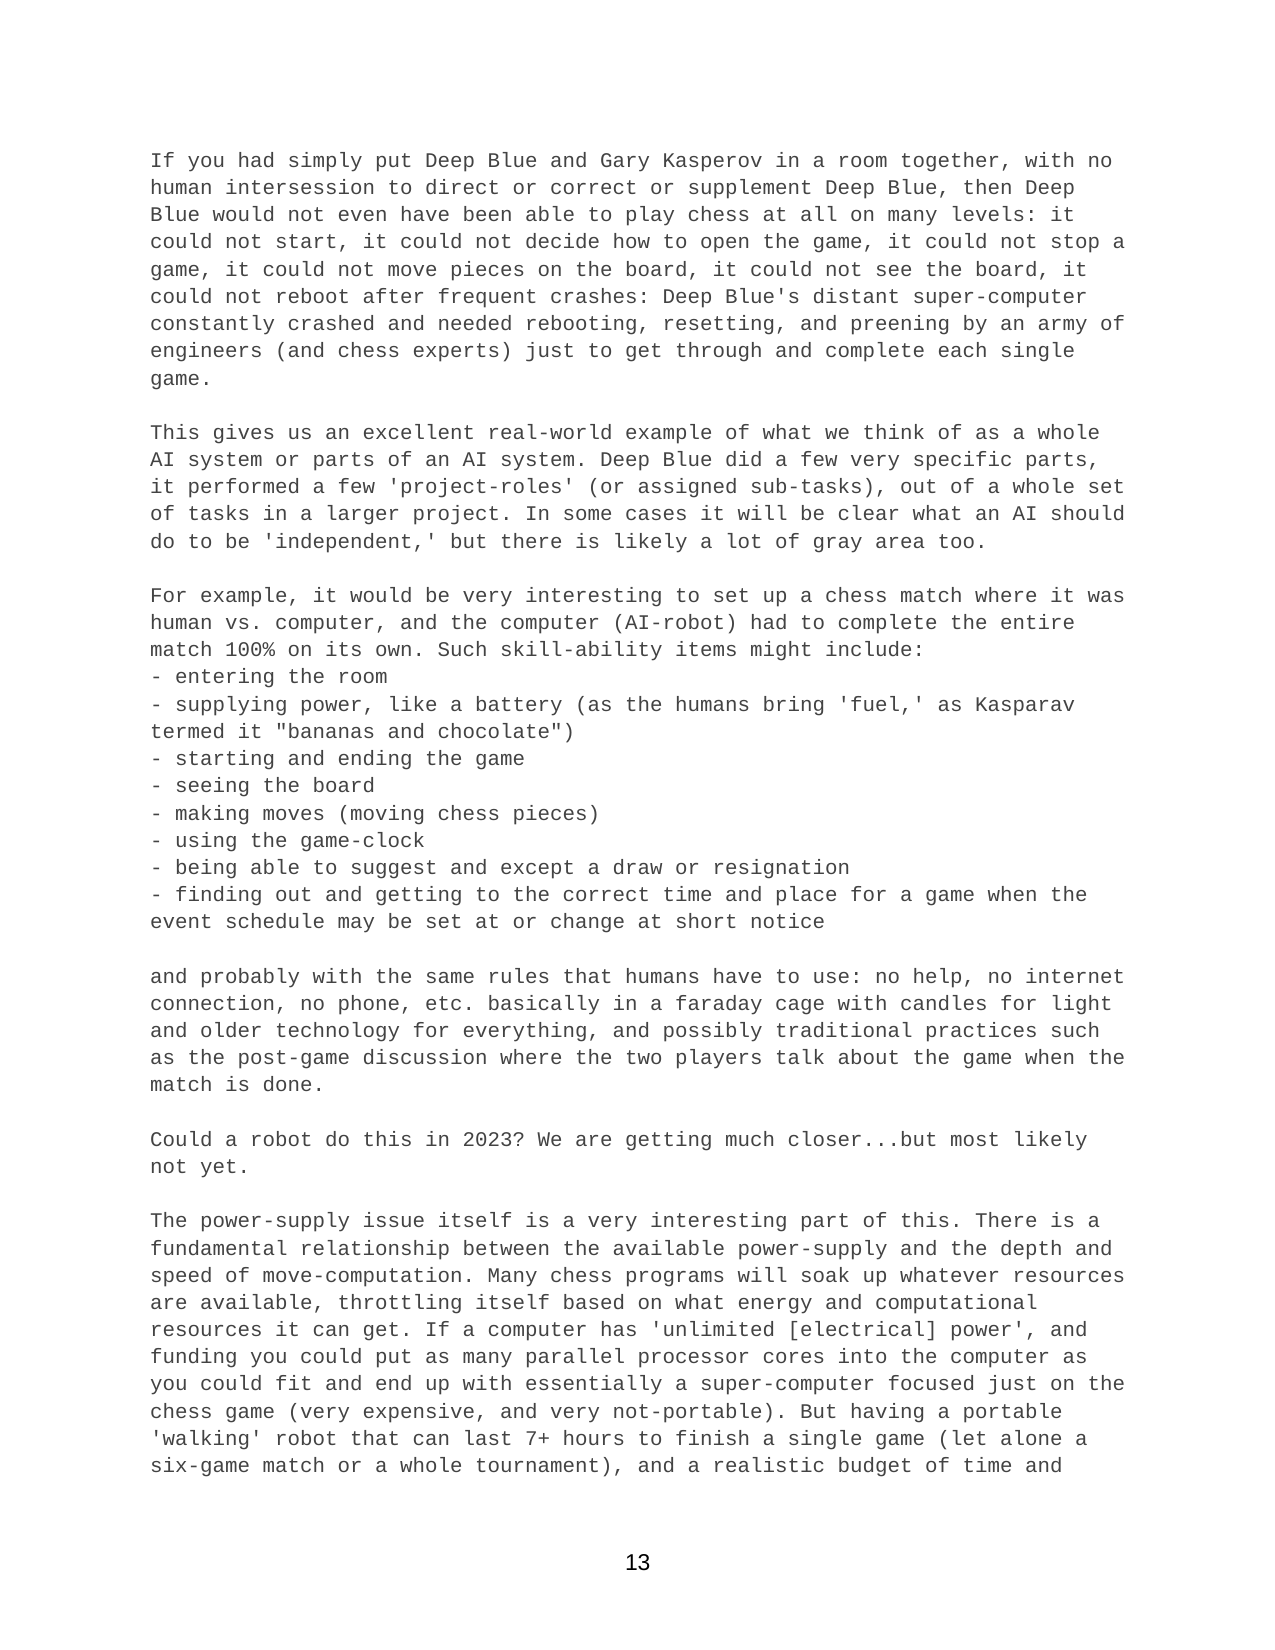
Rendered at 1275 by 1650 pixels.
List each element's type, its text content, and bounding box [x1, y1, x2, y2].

text and probably with the same rules that humans have to use: no help, no internet connection, no phone, etc. basically in a faraday cage with candles for light and older technology for everything, and possibly traditional practices such as the post-game discussion where the two players talk about the game when the match is done. [150, 966, 1125, 1098]
text - finding out and getting to the correct time and place for a game when the event schedule may be set at or change at short notice [150, 884, 1125, 935]
text If you had simply put Deep Blue and Gary Kasperov in a room together, with no human intersession to direct or correct or supplement Deep Blue, then Deep Blue would not even have been able to play chess at all on many levels: it could not start, it could not decide how to open the game, it could not stop a game, it could not move pieces on the board, it could not see the board, it could not reboot after frequent crashes: Deep Blue's distant super-computer constantly crashed and needed rebooting, resetting, and preening by an army of engineers (and chess experts) just to get through and complete each single game. [150, 150, 1125, 391]
text - seeing the board [150, 775, 1125, 799]
text - entering the room [150, 667, 1125, 690]
text This gives us an excellent real-world example of what we think of as a whole AI system or parts of an AI system. Deep Blue did a few very specific parts, it performed a few 'project-roles' (or assigned sub-tasks), out of a whole set of tasks in a larger project. In some cases it will be clear what an AI should do to be 'independent,' but there is likely a lot of gray area too. [150, 422, 1125, 554]
text - starting and ending the game [150, 748, 1125, 772]
text For example, it would be very interesting to set up a chess match where it was human vs. computer, and the computer (AI-robot) had to complete the entire match 100% on its own. Such skill-ability items might include: [150, 585, 1125, 663]
text - making moves (moving chess pieces) [150, 802, 1125, 826]
text The power-supply issue itself is a very interesting part of this. There is a fundamental relationship between the available power-supply and the depth and speed of move-computation. Many chess programs will soak up whatever resources are available, throttling itself based on what energy and computational resources it can get. If a computer has 'unlimited [electrical] power', and funding you could put as many parallel processor cores into the computer as you could fit and end up with essentially a super-computer focused just on the chess game (very expensive, and very not-portable). But having a portable 'walking' robot that can last 7+ hours to finish a single game (let alone a six-game match or a whole tournament), and a realistic budget of time and [150, 1210, 1125, 1479]
text Could a robot do this in 2023? We are getting much closer...but most likely not yet. [150, 1129, 1125, 1179]
text - supplying power, like a battery (as the humans bring 'fuel,' as Kasparav termed it "bananas and chocolate") [150, 694, 1125, 744]
text - using the game-clock [150, 830, 1125, 853]
text - being able to suggest and except a draw or resignation [150, 857, 1125, 881]
